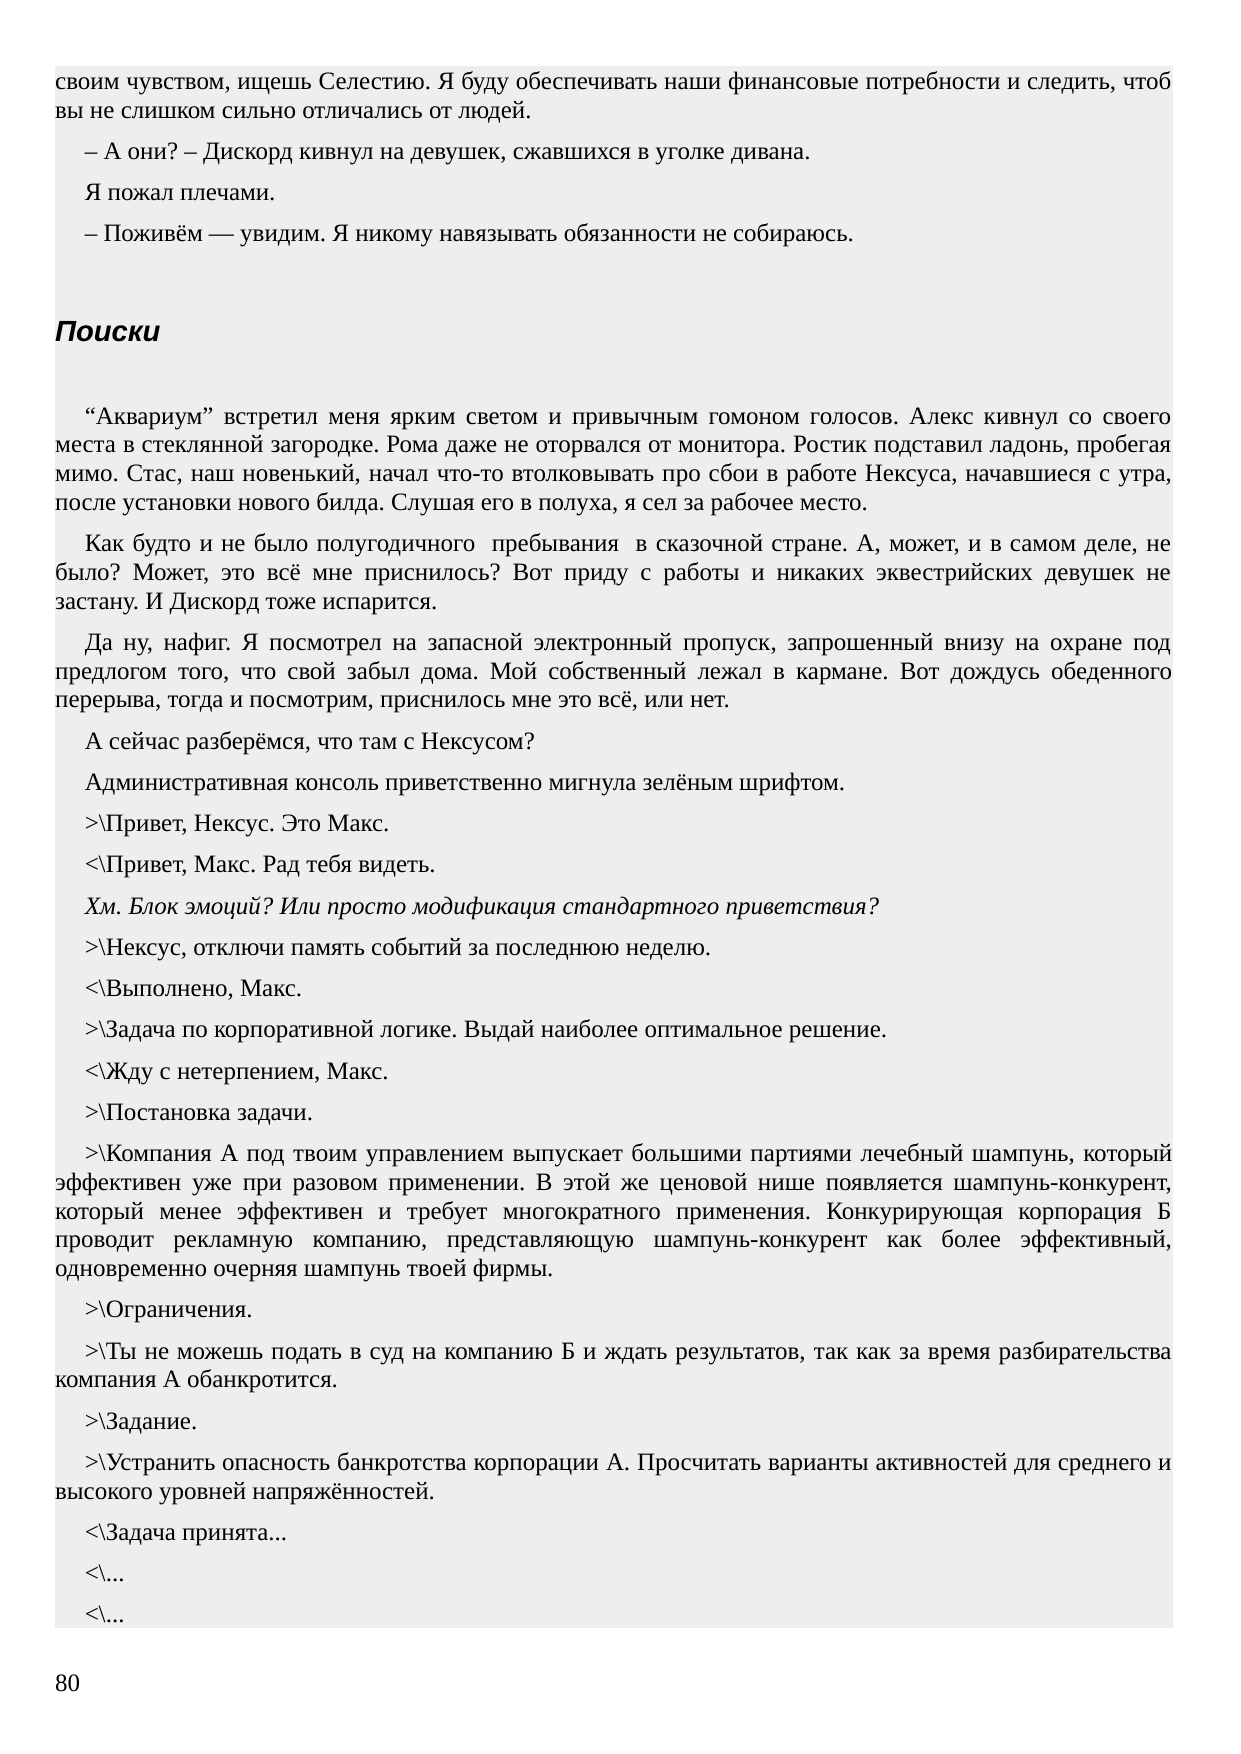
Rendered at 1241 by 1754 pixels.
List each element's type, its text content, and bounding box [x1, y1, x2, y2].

text <\Выполнено, Макс. [55, 973, 1173, 1002]
text Хм. Блок эмоций? Или просто модификация стандартного приветствия? [55, 891, 1173, 919]
text >\Компания А под твоим управлением выпускает большими партиями лечебный шампунь, который эффективен уже при разовом применении. В этой же ценовой нише появляется шампунь-конкурент, который менее эффективен и требует многократного применения. Конкурирующая корпорация Б проводит рекламную компанию, представляющую шампунь-конкурент как более эффективный, одновременно очерняя шампунь твоей фирмы. [55, 1138, 1173, 1282]
text >\Устранить опасность банкротства корпорации А. Просчитать варианты активностей для среднего и высокого уровней напряжённостей. [55, 1447, 1173, 1504]
text >\Привет, Нексус. Это Макс. [55, 808, 1173, 837]
text <\... [55, 1599, 1173, 1628]
text >\Ты не можешь подать в суд на компанию Б и ждать результатов, так как за время разбирательства компания А обанкротится. [55, 1336, 1173, 1393]
text А сейчас разберёмся, что там с Нексусом? [55, 726, 1173, 754]
text Да ну, нафиг. Я посмотрел на запасной электронный пропуск, запрошенный внизу на охране под предлогом того, что свой забыл дома. Мой собственный лежал в кармане. Вот дождусь обеденного перерыва, тогда и посмотрим, приснилось мне это всё, или нет. [55, 627, 1173, 713]
text >\Нексус, отключи память событий за последнюю неделю. [55, 932, 1173, 961]
text Административная консоль приветственно мигнула зелёным шрифтом. [55, 767, 1173, 796]
text – Поживём — увидим. Я никому навязывать обязанности не собираюсь. [55, 218, 1173, 247]
subtitle Поиски [55, 313, 1173, 347]
text – А они? – Дискорд кивнул на девушек, сжавшихся в уголке дивана. [55, 136, 1173, 165]
text <\Привет, Макс. Рад тебя видеть. [55, 849, 1173, 878]
text >\Ограничения. [55, 1294, 1173, 1323]
text >\Задача по корпоративной логике. Выдай наиболее оптимальное решение. [55, 1014, 1173, 1043]
text >\Постановка задачи. [55, 1097, 1173, 1126]
text <\Жду с нетерпением, Макс. [55, 1056, 1173, 1084]
text Как будто и не было полугодичного пребывания в сказочной стране. А, может, и в самом деле, не было? Может, это всё мне приснилось? Вот приду с работы и никаких эквестрийских девушек не застану. И Дискорд тоже испарится. [55, 528, 1173, 614]
text своим чувством, ищешь Селестию. Я буду обеспечивать наши финансовые потребности и следить, чтоб вы не слишком сильно отличались от людей. [55, 66, 1173, 123]
text <\... [55, 1558, 1173, 1587]
text “Аквариум” встретил меня ярким светом и привычным гомоном голосов. Алекс кивнул со своего места в стеклянной загородке. Рома даже не оторвался от монитора. Ростик подставил ладонь, пробегая мимо. Стас, наш новенький, начал что-то втолковывать про сбои в работе Нексуса, начавшиеся с утра, после установки нового билда. Слушая его в полуха, я сел за рабочее место. [55, 401, 1173, 516]
text Я пожал плечами. [55, 177, 1173, 206]
text >\Задание. [55, 1406, 1173, 1434]
text <\Задача принята... [55, 1517, 1173, 1546]
